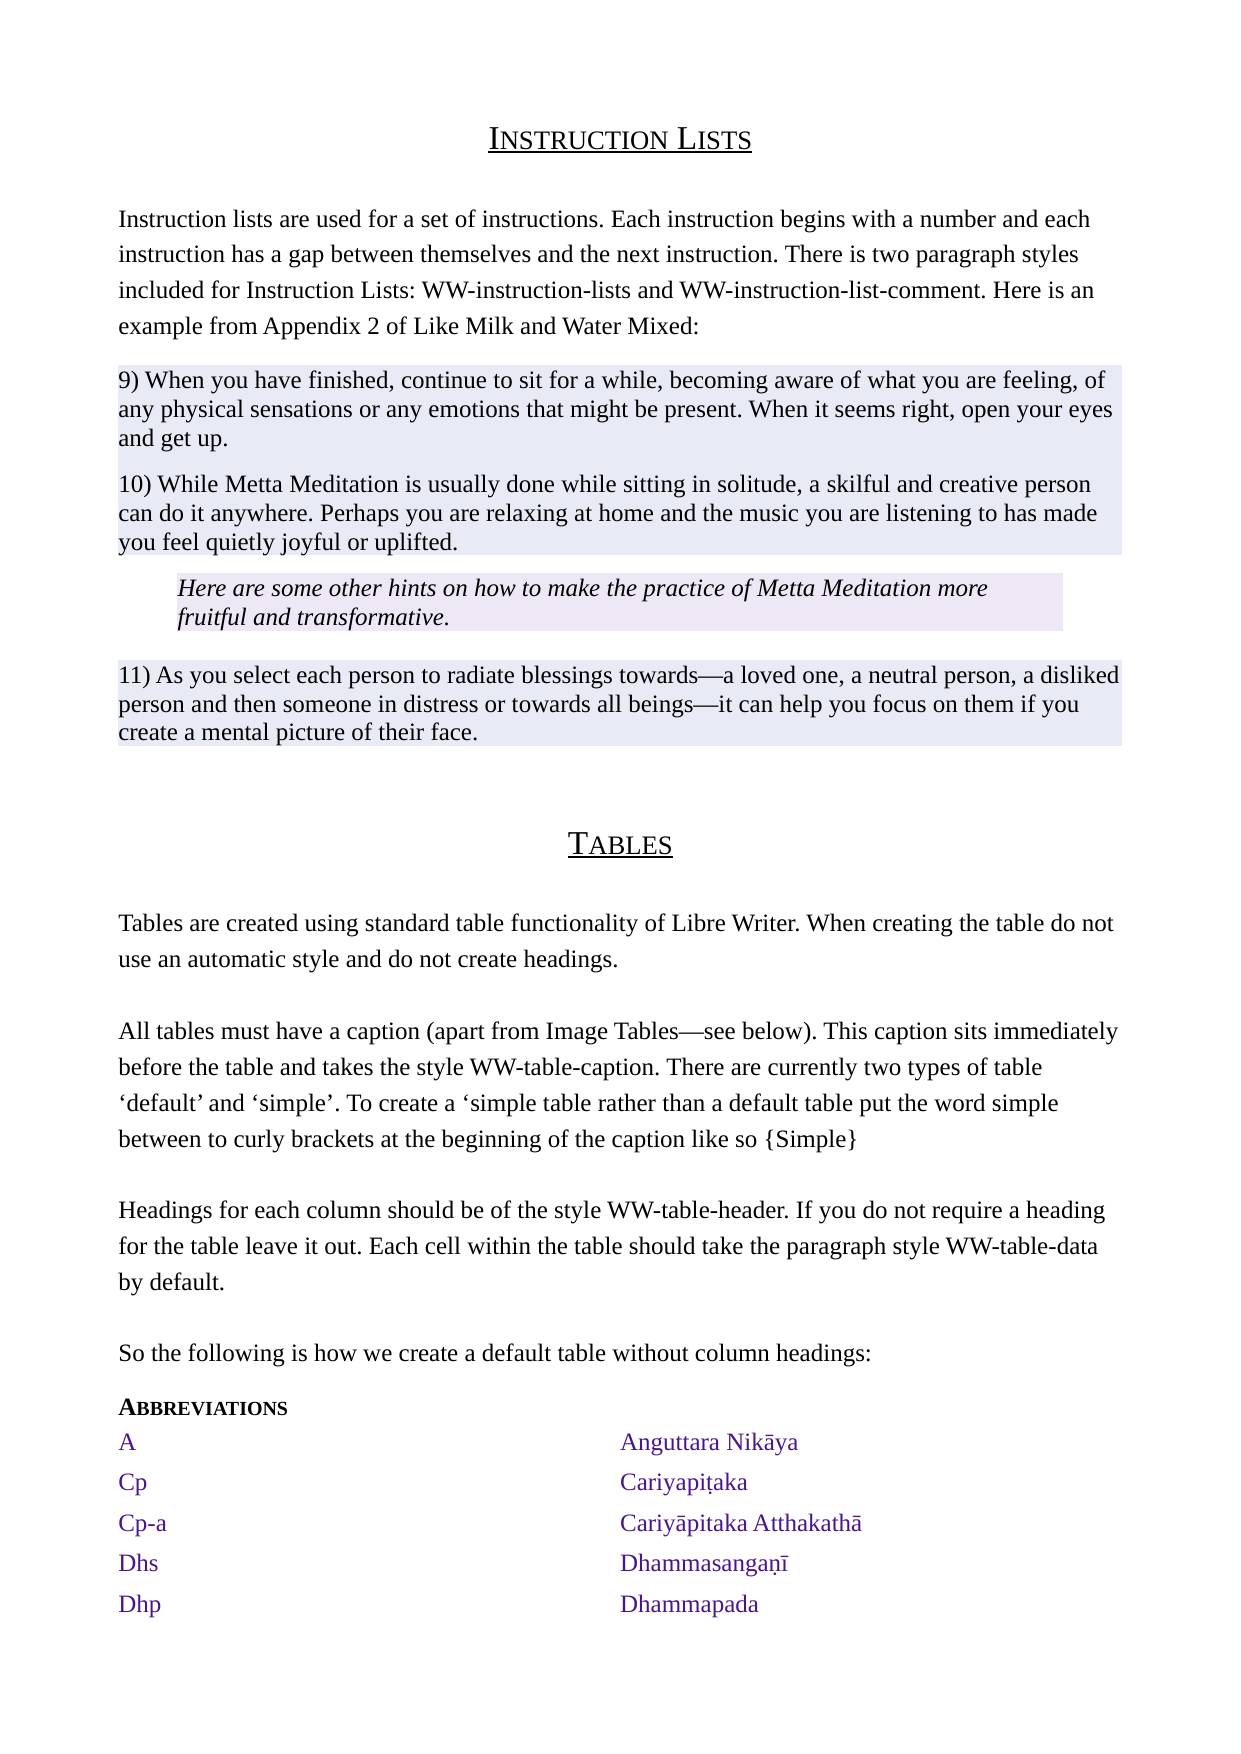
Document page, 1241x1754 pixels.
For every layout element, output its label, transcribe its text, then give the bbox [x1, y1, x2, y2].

text Instruction lists are used for a set of instructions. Each instruction begins with a number and each instruction has a gap between themselves and the next instruction. There is two paragraph styles included for Instruction Lists: WW-instruction-lists and WW-instruction-list-comment. Here is an example from Appendix 2 of Like Milk and Water Mixed: [118, 204, 1122, 340]
table_cell Cp-a [118, 1502, 620, 1542]
table_cell Dhammapada [620, 1583, 1122, 1624]
table_header A [118, 1421, 620, 1461]
text Abbreviations [118, 1392, 1122, 1421]
text All tables must have a caption (apart from Image Tables—see below). This caption sits immediately before the table and takes the style WW-table-caption. There are currently two types of table ‘default’ and ‘simple’. To create a ‘simple table rather than a default table put the word simple between to curly brackets at the beginning of the caption like so {Simple} [118, 1016, 1122, 1152]
subtitle Instruction Lists [118, 118, 1122, 156]
table_cell Cp [118, 1461, 620, 1502]
list 9) When you have finished, continue to sit for a while, becoming aware of what you are feeling, of any physical sensations or any emotions that might be present. When it seems right, open your eyes and get up. [118, 365, 1122, 451]
list Here are some other hints on how to make the practice of Metta Meditation more fruitful and transformative. [177, 573, 1063, 631]
table_cell Dhs [118, 1543, 620, 1583]
table_cell Dhp [118, 1583, 620, 1624]
list 10) While Metta Meditation is usually done while sitting in solitude, a skilful and creative person can do it anywhere. Perhaps you are relaxing at home and the music you are listening to has made you feel quietly joyful or uplifted. [118, 469, 1122, 555]
table_cell Cariyapiṭaka [620, 1461, 1122, 1502]
table_header Anguttara Nikāya [620, 1421, 1122, 1461]
subtitle Tables [118, 823, 1122, 861]
text Tables are created using standard table functionality of Libre Writer. When creating the table do not use an automatic style and do not create headings. [118, 908, 1122, 973]
text Headings for each column should be of the style WW-table-header. If you do not require a heading for the table leave it out. Each cell within the table should take the paragraph style WW-table-data by default. [118, 1195, 1122, 1296]
list 11) As you select each person to radiate blessings towards—a loved one, a neutral person, a disliked person and then someone in distress or towards all beings—it can help you focus on them if you create a mental picture of their face. [118, 660, 1122, 746]
table_cell Dhammasangaṇī [620, 1543, 1122, 1583]
table_cell Cariyāpitaka Atthakathā [620, 1502, 1122, 1542]
text So the following is how we create a default table without column headings: [118, 1338, 1122, 1367]
